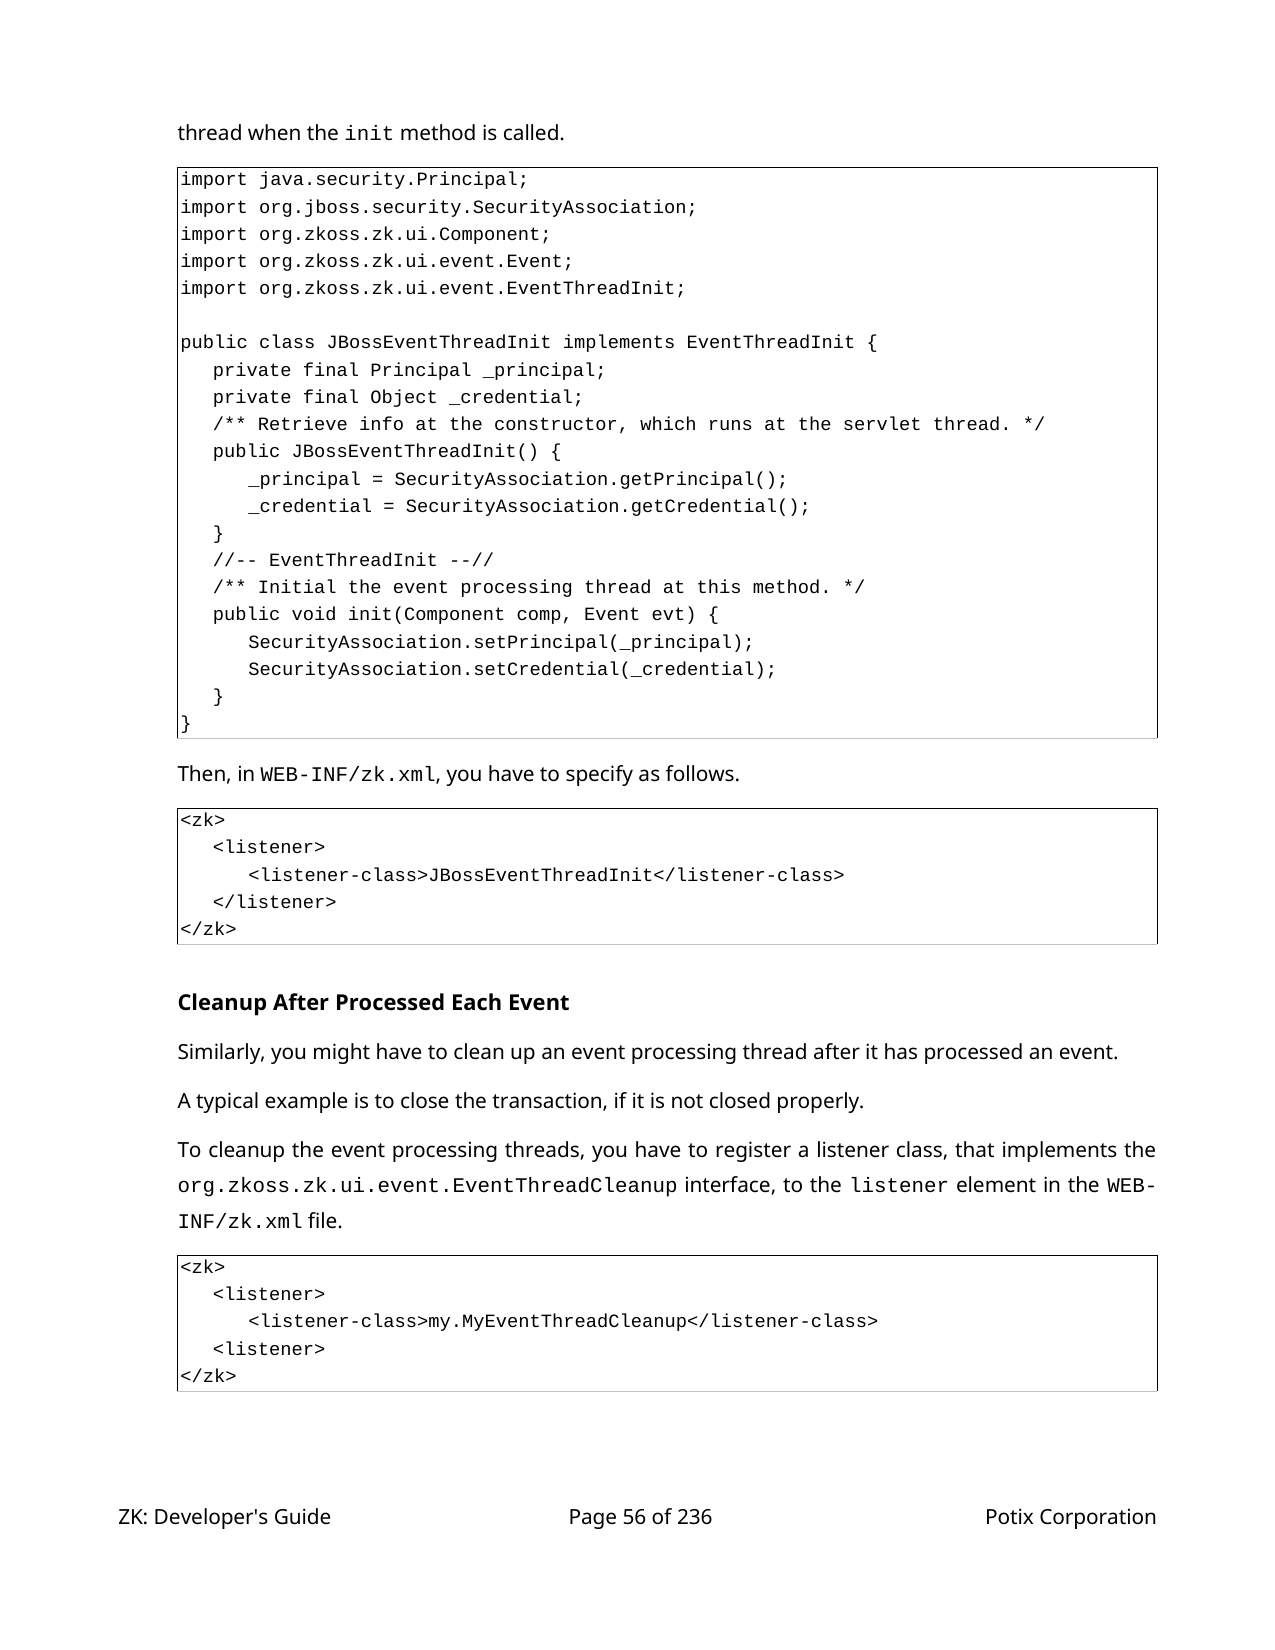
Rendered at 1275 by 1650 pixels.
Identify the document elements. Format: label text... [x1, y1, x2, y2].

text public void init(Component comp, Event evt) { [178, 602, 1157, 627]
text public class JBossEventThreadInit implements EventThreadInit { [178, 330, 1157, 355]
text <listener> [178, 1336, 1157, 1361]
text <listener> [178, 1282, 1157, 1306]
text <listener> [178, 835, 1157, 859]
text } [178, 684, 1157, 708]
text private final Principal _principal; [178, 358, 1157, 382]
text } [178, 711, 1157, 738]
text Then, in WEB-INF/zk.xml, you have to specify as follows. [177, 759, 1157, 787]
text import org.zkoss.zk.ui.Component; [178, 222, 1157, 246]
text thread when the init method is called. [177, 118, 1157, 147]
text /** Initial the event processing thread at this method. */ [178, 575, 1157, 599]
text import org.zkoss.zk.ui.event.Event; [178, 249, 1157, 273]
text _credential = SecurityAssociation.getCredential(); [178, 493, 1157, 518]
text _principal = SecurityAssociation.getPrincipal(); [178, 466, 1157, 491]
text } [178, 521, 1157, 545]
text <zk> [178, 1256, 1157, 1279]
subtitle Cleanup After Processed Each Event [177, 987, 1157, 1017]
text /** Retrieve info at the constructor, which runs at the servlet thread. */ [178, 412, 1157, 436]
text Similarly, you might have to clean up an event processing thread after it has processed an event. [177, 1037, 1157, 1066]
text <zk> [178, 809, 1157, 832]
text SecurityAssociation.setCredential(_credential); [178, 657, 1157, 681]
text //-- EventThreadInit --// [178, 548, 1157, 572]
text To cleanup the event processing threads, you have to register a listener class, that implements the org.zkoss.zk.ui.event.EventThreadCleanup interface, to the listener element in the WEB-INF/zk.xml file. [177, 1135, 1157, 1234]
text A typical example is to close the transaction, if it is not closed properly. [177, 1086, 1157, 1114]
text import java.security.Principal; [178, 168, 1157, 192]
text </zk> [178, 1364, 1157, 1391]
text SecurityAssociation.setPrincipal(_principal); [178, 629, 1157, 654]
text <listener-class>JBossEventThreadInit</listener-class> [178, 862, 1157, 887]
text private final Object _credential; [178, 385, 1157, 409]
text import org.zkoss.zk.ui.event.EventThreadInit; [178, 276, 1157, 300]
text import org.jboss.security.SecurityAssociation; [178, 194, 1157, 219]
text public JBossEventThreadInit() { [178, 439, 1157, 463]
text </zk> [178, 917, 1157, 944]
text <listener-class>my.MyEventThreadCleanup</listener-class> [178, 1309, 1157, 1333]
text </listener> [178, 890, 1157, 914]
